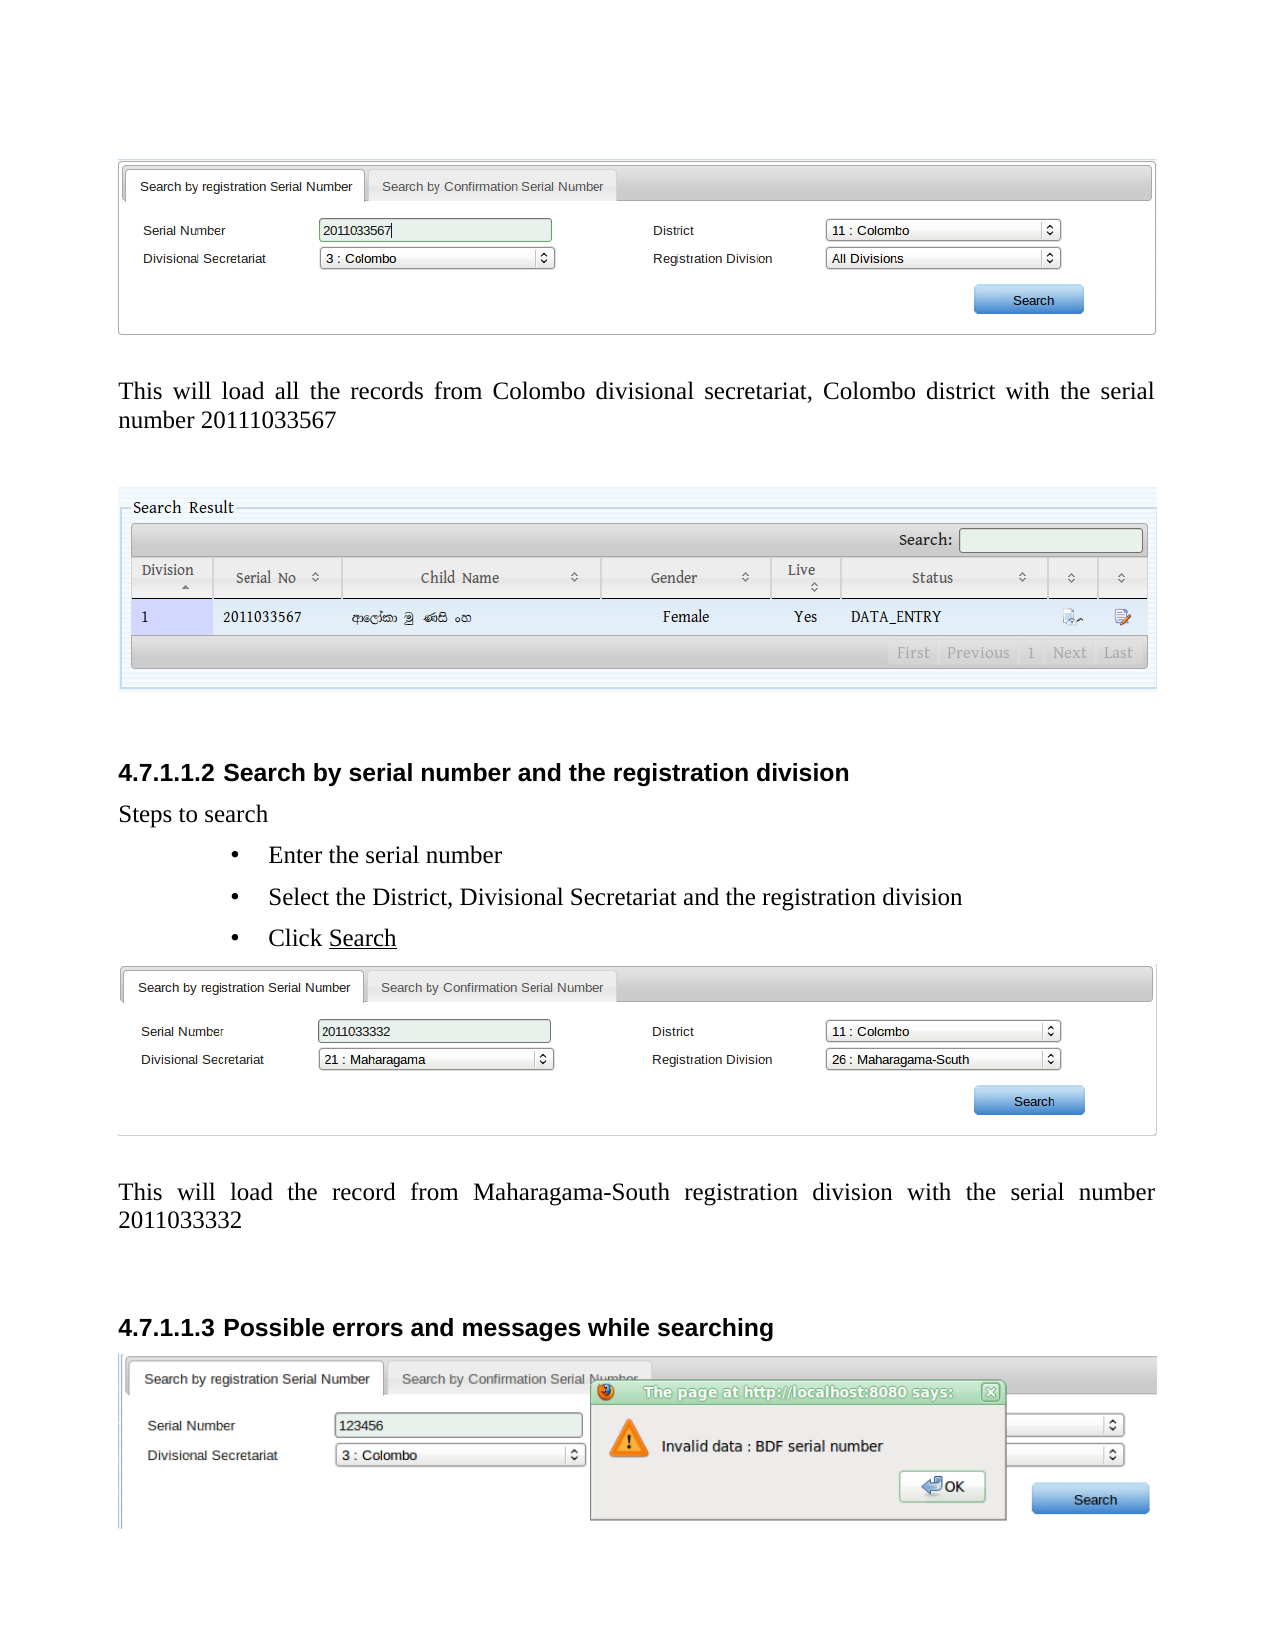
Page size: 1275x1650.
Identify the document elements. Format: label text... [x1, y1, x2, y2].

list Enter the serial number [231, 841, 1157, 869]
picture [118, 1354, 1157, 1529]
list Click Search [231, 923, 1157, 952]
text This will load all the records from Colombo divisional secretariat, Colombo district with the serial number 20111033567 [118, 376, 1157, 434]
picture [118, 964, 1157, 1136]
subtitle Search by serial number and the registration division [118, 758, 1157, 787]
text Steps to search [118, 799, 1157, 828]
text This will load the record from Maharagama-South registration division with the serial number 2011033332 [118, 1177, 1157, 1234]
subtitle Possible errors and messages while searching [118, 1313, 1157, 1342]
picture [118, 159, 1157, 335]
list Select the District, Divisional Secretariat and the registration division [231, 882, 1157, 911]
picture [118, 487, 1157, 692]
